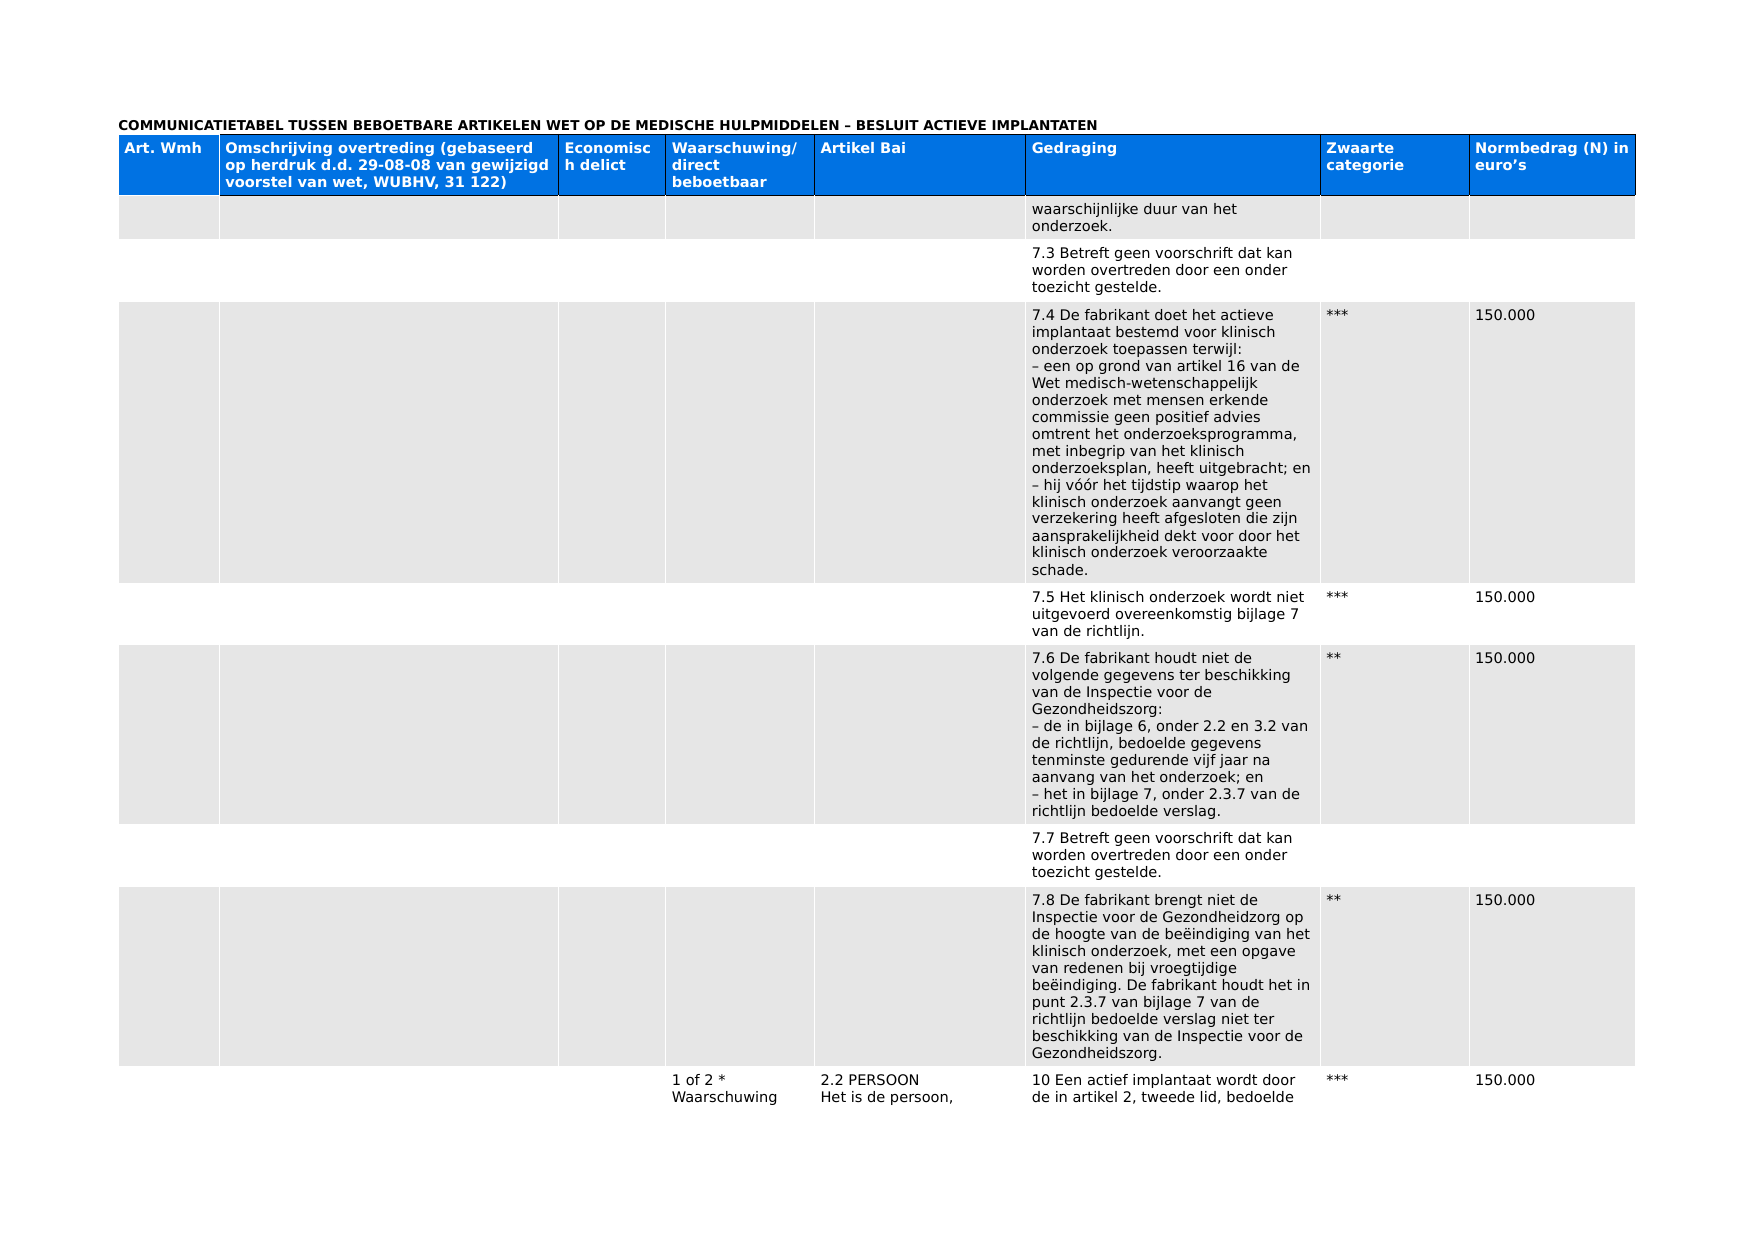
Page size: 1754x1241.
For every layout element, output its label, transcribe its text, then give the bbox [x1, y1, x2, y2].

table_cell 1 of 2 * Waarschuwing [666, 1067, 814, 1111]
table_cell [559, 887, 665, 1066]
table_header COMMUNICATIETABEL TUSSEN BEBOETBARE ARTIKELEN WET OP DE MEDISCHE HULPMIDDELEN – BESLUIT ACTIEVE IMPLANTATEN [118, 118, 1636, 134]
table_cell [815, 645, 1025, 824]
table_cell 150.000 [1470, 1067, 1635, 1111]
table_cell [666, 645, 814, 824]
table_cell [559, 302, 665, 583]
table_cell [119, 302, 219, 583]
table_cell [666, 196, 814, 239]
table_cell [815, 241, 1025, 301]
table_cell [220, 826, 558, 886]
table_cell 150.000 [1470, 887, 1635, 1066]
table_cell [666, 887, 814, 1066]
table_cell [666, 826, 814, 886]
table_cell 7.7 Betreft geen voorschrift dat kan worden overtreden door een onder toezicht gestelde. [1026, 826, 1320, 886]
table_cell 2.2 PERSOON Het is de persoon, [815, 1067, 1025, 1111]
table_cell [815, 302, 1025, 583]
table_cell [559, 584, 665, 644]
table_cell [559, 196, 665, 239]
table_cell [1470, 241, 1635, 301]
table_cell 7.8 De fabrikant brengt niet de Inspectie voor de Gezondheidzorg op de hoogte van de beëindiging van het klinisch onderzoek, met een opgave van redenen bij vroegtijdige beëindiging. De fabrikant houdt het in punt 2.3.7 van bijlage 7 van de richtlijn bedoelde verslag niet ter beschikking van de Inspectie voor de Gezondheidszorg. [1026, 887, 1320, 1066]
table_cell ** [1321, 645, 1469, 824]
table_cell 7.3 Betreft geen voorschrift dat kan worden overtreden door een onder toezicht gestelde. [1026, 241, 1320, 301]
table_cell waarschijnlijke duur van het onderzoek. [1026, 196, 1320, 239]
table_cell [220, 887, 558, 1066]
table_cell [1321, 826, 1469, 886]
table_cell [559, 241, 665, 301]
table_cell [119, 645, 219, 824]
table_cell [119, 241, 219, 301]
table_cell [220, 584, 558, 644]
table_cell [815, 196, 1025, 239]
table_cell 7.4 De fabrikant doet het actieve implantaat bestemd voor klinisch onderzoek toepassen terwijl: – een op grond van artikel 16 van de Wet medisch-wetenschappelijk onderzoek met mensen erkende commissie geen positief advies omtrent het onderzoeksprogramma, met inbegrip van het klinisch onderzoeksplan, heeft uitgebracht; en – hij vóór het tijdstip waarop het klinisch onderzoek aanvangt geen verzekering heeft afgesloten die zijn aansprakelijkheid dekt voor door het klinisch onderzoek veroorzaakte schade. [1026, 302, 1320, 583]
table_cell [220, 645, 558, 824]
table_cell Art. Wmh [119, 135, 219, 195]
table_cell *** [1321, 1067, 1469, 1111]
table_cell 7.5 Het klinisch onderzoek wordt niet uitgevoerd overeenkomstig bijlage 7 van de richtlijn. [1026, 584, 1320, 644]
table_cell [815, 826, 1025, 886]
table_cell [1470, 196, 1635, 239]
table_cell Zwaarte categorie [1321, 135, 1469, 195]
table_cell 150.000 [1470, 584, 1635, 644]
table_cell [666, 241, 814, 301]
table_cell [119, 887, 219, 1066]
table_cell [666, 584, 814, 644]
table_cell [1470, 826, 1635, 886]
table_cell Normbedrag (N) in euro’s [1470, 135, 1635, 195]
table_cell *** [1321, 584, 1469, 644]
table_cell ** [1321, 887, 1469, 1066]
table_cell [119, 196, 219, 239]
table_cell 7.6 De fabrikant houdt niet de volgende gegevens ter beschikking van de Inspectie voor de Gezondheidszorg: – de in bijlage 6, onder 2.2 en 3.2 van de richtlijn, bedoelde gegevens tenminste gedurende vijf jaar na aanvang van het onderzoek; en – het in bijlage 7, onder 2.3.7 van de richtlijn bedoelde verslag. [1026, 645, 1320, 824]
table_cell [1321, 196, 1469, 239]
table_cell 150.000 [1470, 645, 1635, 824]
table_cell [1321, 241, 1469, 301]
table_cell [119, 584, 219, 644]
table_cell Gedraging [1026, 135, 1320, 195]
table_cell 10 Een actief implantaat wordt door de in artikel 2, tweede lid, bedoelde [1026, 1067, 1320, 1111]
table_cell [220, 196, 558, 239]
table_cell [559, 1067, 665, 1111]
table_cell [119, 1067, 219, 1111]
table_cell [559, 826, 665, 886]
table_cell [220, 241, 558, 301]
table_cell [559, 645, 665, 824]
table_cell Waarschuwing/direct beboetbaar [666, 135, 814, 195]
table_cell [119, 826, 219, 886]
table_cell *** [1321, 302, 1469, 583]
table_cell Economisch delict [559, 135, 665, 195]
table_cell [666, 302, 814, 583]
table_cell [220, 1067, 558, 1111]
table_cell Omschrijving overtreding (gebaseerd op herdruk d.d. 29-08-08 van gewijzigd voorstel van wet, WUBHV, 31 122) [220, 135, 558, 195]
table_cell [220, 302, 558, 583]
table_cell [815, 887, 1025, 1066]
table_cell Artikel Bai [815, 135, 1025, 195]
table_cell [815, 584, 1025, 644]
table_cell 150.000 [1470, 302, 1635, 583]
